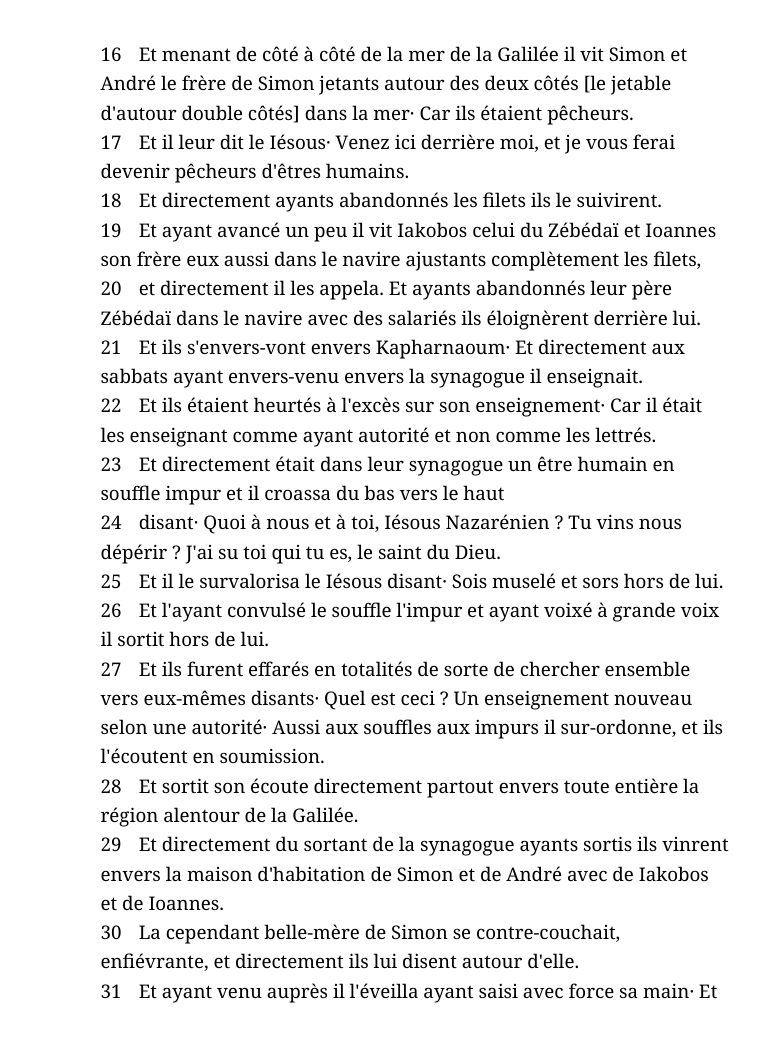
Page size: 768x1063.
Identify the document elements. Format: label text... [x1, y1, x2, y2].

text 16 Et menant de côté à côté de la mer de la Galilée il vit Simon et André le frère de Simon jetants autour des deux côtés [le jetable d'autour double côtés] dans la mer· Car ils étaient pêcheurs. 17 Et il leur dit le Iésous· Venez ici derrière moi, et je vous ferai devenir pêcheurs d'êtres humains. 18 Et directement ayants abandonnés les filets ils le suivirent. 19 Et ayant avancé un peu il vit Iakobos celui du Zébédaï et Ioannes son frère eux aussi dans le navire ajustants complètement les filets, 20 et directement il les appela. Et ayants abandonnés leur père Zébédaï dans le navire avec des salariés ils éloignèrent derrière lui. 21 Et ils s'envers-vont envers Kapharnaoum· Et directement aux sabbats ayant envers-venu envers la synagogue il enseignait. 22 Et ils étaient heurtés à l'excès sur son enseignement· Car il était les enseignant comme ayant autorité et non comme les lettrés. 23 Et directement était dans leur synagogue un être humain en souffle impur et il croassa du bas vers le haut 24 disant· Quoi à nous et à toi, Iésous Nazarénien ? Tu vins nous dépérir ? J'ai su toi qui tu es, le saint du Dieu. 25 Et il le survalorisa le Iésous disant· Sois muselé et sors hors de lui. 26 Et l'ayant convulsé le souffle l'impur et ayant voixé à grande voix il sortit hors de lui. 27 Et ils furent effarés en totalités de sorte de chercher ensemble vers eux-mêmes disants· Quel est ceci ? Un enseignement nouveau selon une autorité· Aussi aux souffles aux impurs il sur-ordonne, et ils l'écoutent en soumission. 28 Et sortit son écoute directement partout envers toute entière la région alentour de la Galilée. 29 Et directement du sortant de la synagogue ayants sortis ils vinrent envers la maison d'habitation de Simon et de André avec de Iakobos et de Ioannes. 30 La cependant belle-mère de Simon se contre-couchait, enfiévrante, et directement ils lui disent autour d'elle. 31 Et ayant venu auprès il l'éveilla ayant saisi avec force sa main· Et [100, 41, 729, 1003]
